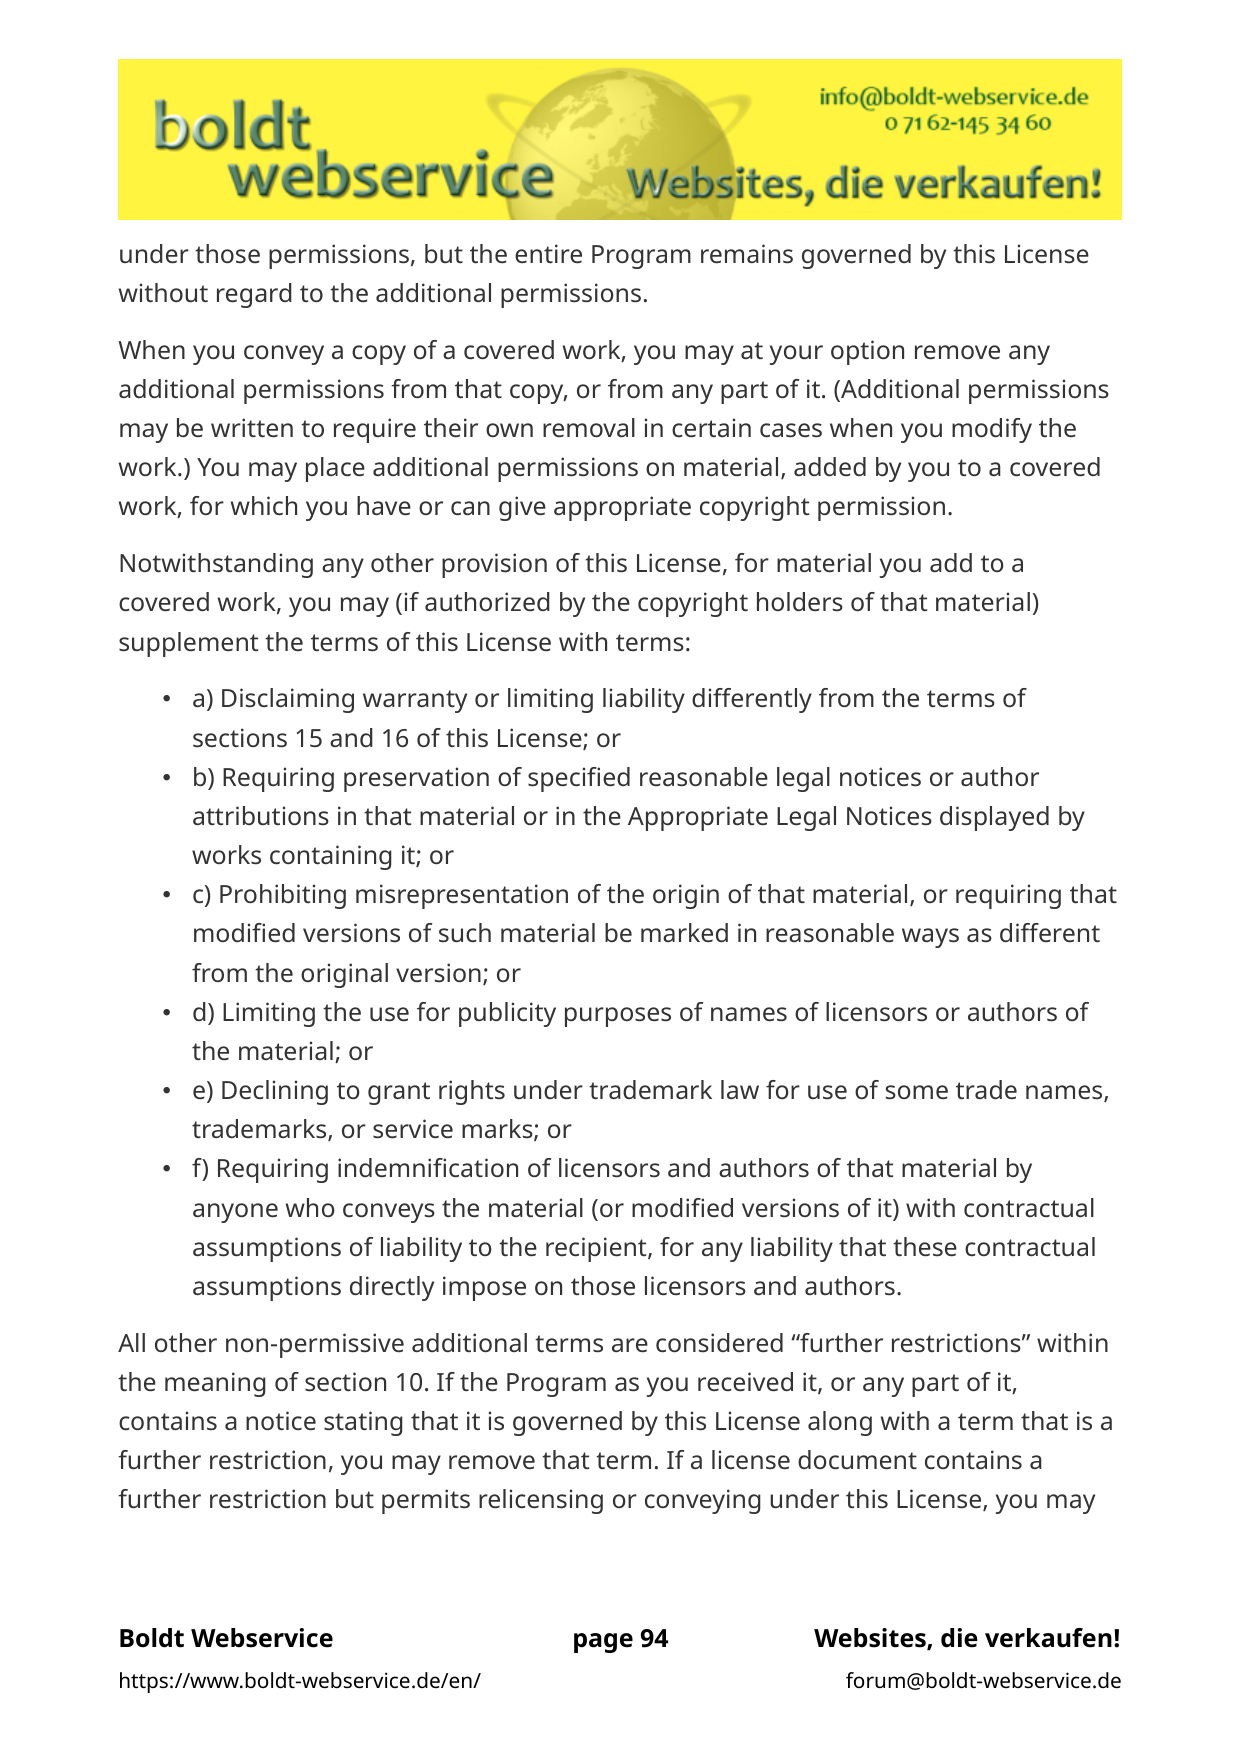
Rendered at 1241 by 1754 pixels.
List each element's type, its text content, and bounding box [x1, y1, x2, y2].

text under those permissions, but the entire Program remains governed by this License without regard to the additional permissions. [118, 236, 1122, 309]
list b) Requiring preservation of specified reasonable legal notices or author attributions in that material or in the Appropriate Legal Notices displayed by works containing it; or [162, 759, 1122, 872]
list f) Requiring indemnification of licensors and authors of that material by anyone who conveys the material (or modified versions of it) with contractual assumptions of liability to the recipient, for any liability that these contractual assumptions directly impose on those licensors and authors. [162, 1151, 1122, 1303]
text When you convey a copy of a covered work, you may at your option remove any additional permissions from that copy, or from any part of it. (Additional permissions may be written to require their own removal in certain cases when you modify the work.) You may place additional permissions on material, added by you to a covered work, for which you have or can give appropriate copyright permission. [118, 332, 1122, 523]
list d) Limiting the use for publicity purposes of names of licensors or authors of the material; or [162, 994, 1122, 1068]
text Notwithstanding any other provision of this License, for material you add to a covered work, you may (if authorized by the copyright holders of that material) supplement the terms of this License with terms: [118, 546, 1122, 658]
picture [118, 59, 1123, 220]
text All other non-permissive additional terms are considered “further restrictions” within the meaning of section 10. If the Program as you received it, or any part of it, contains a notice stating that it is governed by this License along with a term that is a further restriction, you may remove that term. If a license document contains a further restriction but permits relicensing or conveying under this License, you may [118, 1325, 1122, 1516]
list e) Declining to grant rights under trademark law for use of some trade names, trademarks, or service marks; or [162, 1073, 1122, 1146]
list a) Disclaiming warranty or limiting liability differently from the terms of sections 15 and 16 of this License; or [162, 681, 1122, 754]
list c) Prohibiting misrepresentation of the origin of that material, or requiring that modified versions of such material be marked in reasonable ways as different from the original version; or [162, 877, 1122, 989]
